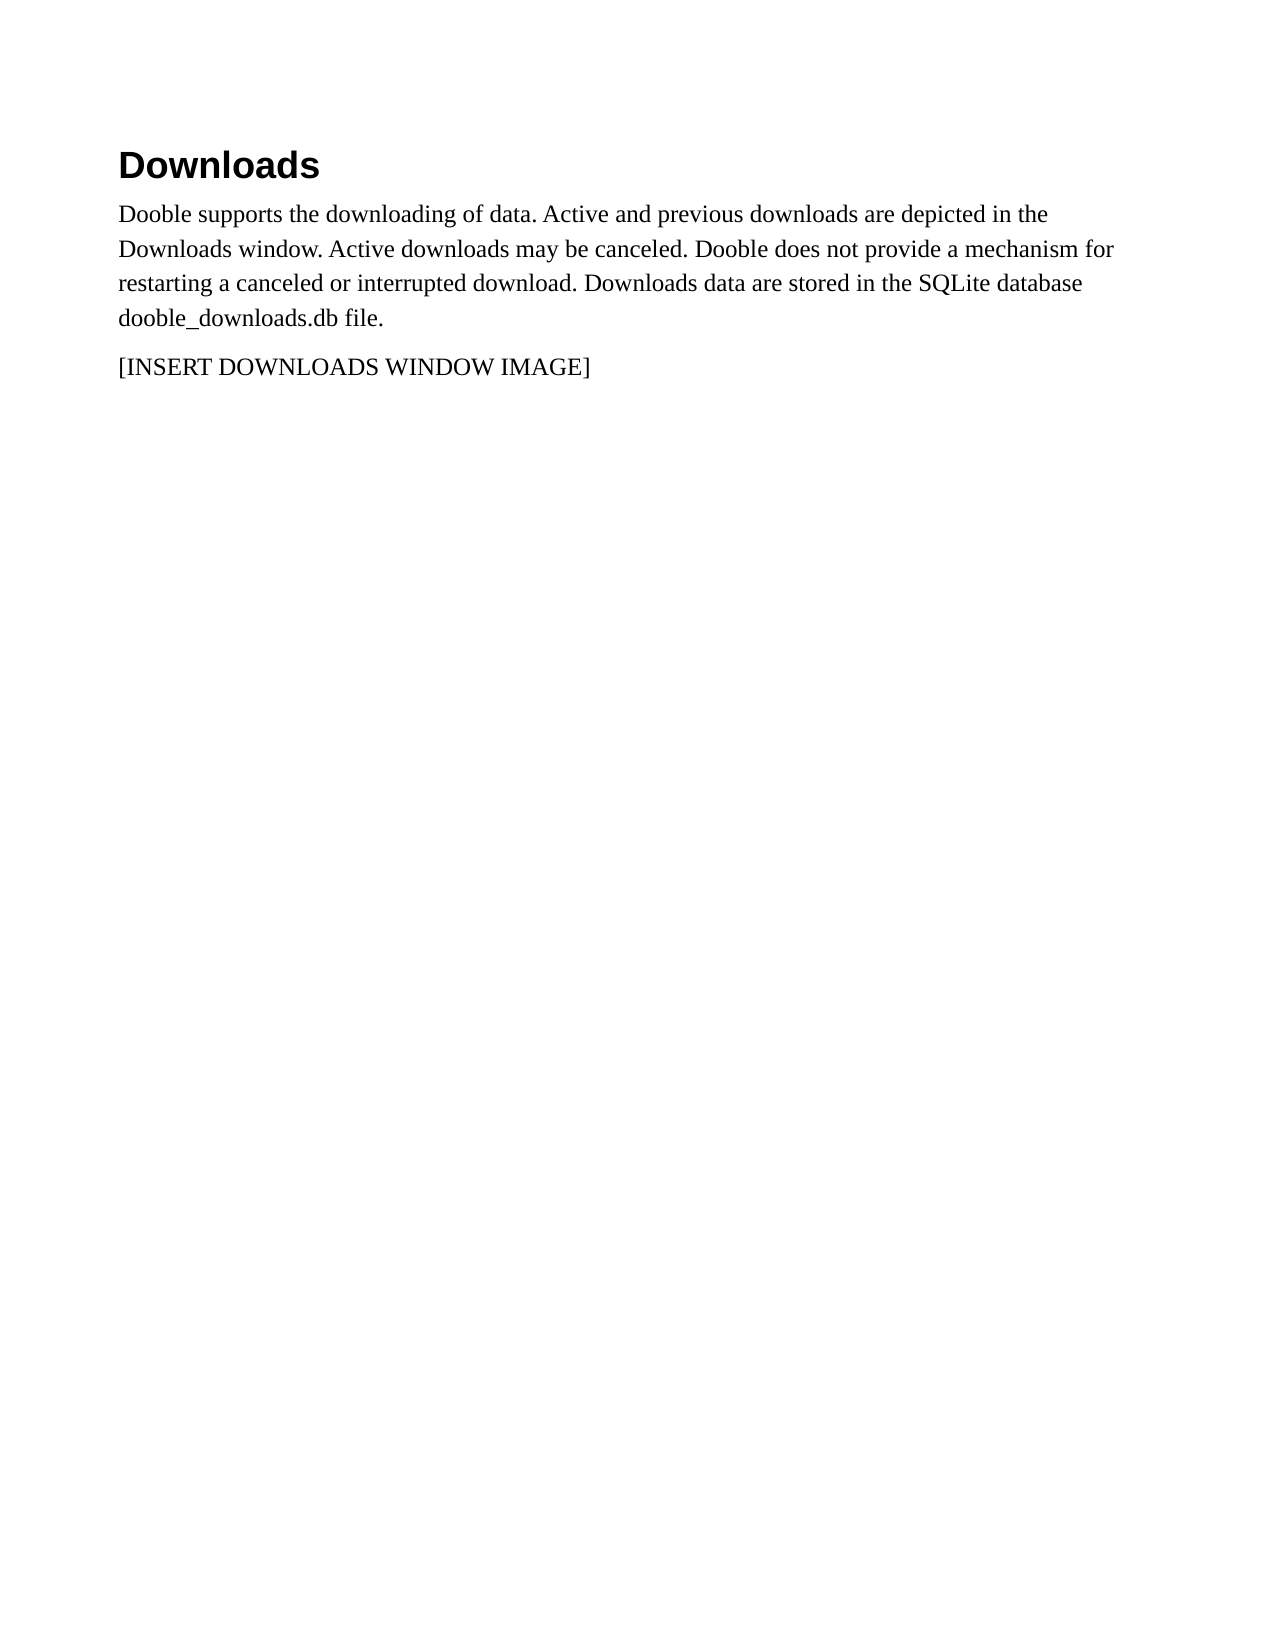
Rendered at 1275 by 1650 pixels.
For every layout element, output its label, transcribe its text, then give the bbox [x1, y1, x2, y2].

text Dooble supports the downloading of data. Active and previous downloads are depicted in the Downloads window. Active downloads may be canceled. Dooble does not provide a mechanism for restarting a canceled or interrupted download. Downloads data are stored in the SQLite database dooble_downloads.db file. [118, 199, 1157, 331]
subtitle Downloads [118, 143, 1157, 187]
text [INSERT DOWNLOADS WINDOW IMAGE] [118, 352, 1157, 381]
